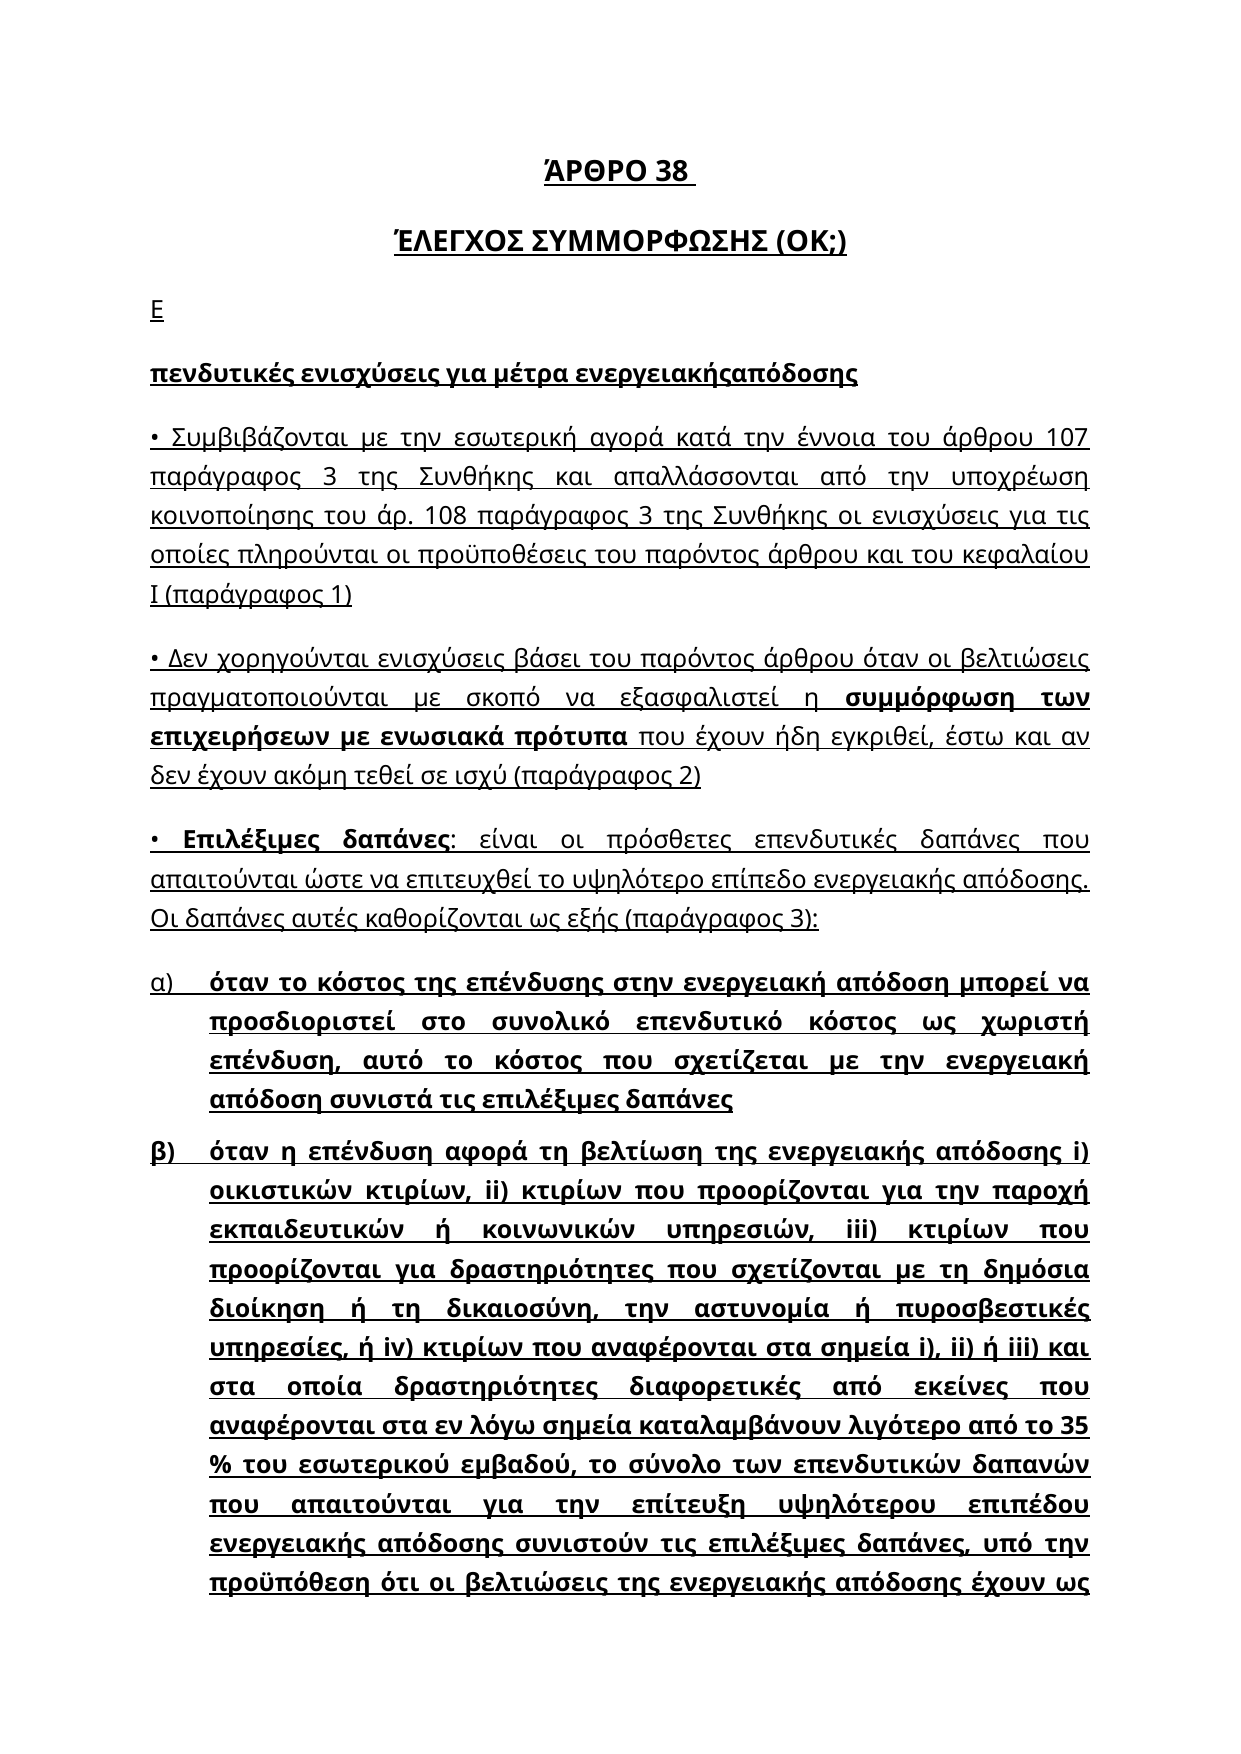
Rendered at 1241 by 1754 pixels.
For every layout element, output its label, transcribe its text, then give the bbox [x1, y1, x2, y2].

text απαιτούνται ώστε να επιτευχθεί το υψηλότερο επίπεδο ενεργειακής απόδοσης. [150, 853, 1090, 890]
text κοινοποίησης του άρ. 108 παράγραφος 3 της Συνθήκης οι ενισχύσεις για τις [150, 489, 1090, 527]
text πενδυτικές ενισχύσεις για μέτρα ενεργειακήςαπόδοσης [150, 355, 1090, 389]
text δεν έχουν ακόμη τεθεί σε ισχύ (παράγραφος 2) [150, 749, 1090, 792]
text παράγραφος 3 της Συνθήκης και απαλλάσσονται από την υποχρέωση [150, 450, 1090, 488]
subtitle ΈΛΕΓΧΟΣ ΣΥΜΜΟΡΦΩΣΗΣ (OK;) [150, 221, 1090, 260]
text • Συμβιβάζονται με την εσωτερική αγορά κατά την έννοια του άρθρου 107 [150, 419, 1090, 448]
text • Επιλέξιμες δαπάνες: είναι οι πρόσθετες επενδυτικές δαπάνες που [150, 822, 1090, 851]
text οποίες πληρούνται οι προϋποθέσεις του παρόντος άρθρου και του κεφαλαίου [150, 529, 1090, 566]
list προσδιοριστεί στο συνολικό επενδυτικό κόστος ως χωριστή επένδυση, αυτό το κόστος που σχετίζεται με την ενεργειακή απόδοση συνιστά τις επιλέξιμες δαπάνες [150, 995, 1090, 1116]
text • Δεν χορηγούνται ενισχύσεις βάσει του παρόντος άρθρου όταν οι βελτιώσεις [150, 640, 1090, 669]
list α) όταν το κόστος της επένδυσης στην ενεργειακή απόδοση μπορεί να [150, 964, 1090, 993]
text Οι δαπάνες αυτές καθορίζονται ως εξής (παράγραφος 3): [150, 892, 1090, 934]
text επιχειρήσεων με ενωσιακά πρότυπα που έχουν ήδη εγκριθεί, έστω και αν [150, 710, 1090, 748]
subtitle ΆΡΘΡΟ 38 [150, 150, 1090, 190]
text Ι (παράγραφος 1) [150, 568, 1090, 610]
text Ε [150, 291, 1090, 325]
list οικιστικών κτιρίων, ii) κτιρίων που προορίζονται για την παροχή εκπαιδευτικών ή κοινωνικών υπηρεσιών, iii) κτιρίων που προορίζονται για δραστηριότητες που σχετίζονται με τη δημόσια διοίκηση ή τη δικαιοσύνη, την αστυνομία ή πυροσβεστικές υπηρεσίες, ή iv) κτιρίων που αναφέρονται στα σημεία i), ii) ή iii) και στα οποία δραστηριότητες διαφορετικές από εκείνες που αναφέρονται στα εν λόγω σημεία καταλαμβάνουν λιγότερο από το 35 % του εσωτερικού εμβαδού, το σύνολο των επενδυτικών δαπανών που απαιτούνται για την επίτευξη υψηλότερου επιπέδου ενεργειακής απόδοσης συνιστούν τις επιλέξιμες δαπάνες, υπό την προϋπόθεση ότι οι βελτιώσεις της ενεργειακής απόδοσης έχουν ως [150, 1164, 1090, 1599]
text πραγματοποιούνται με σκοπό να εξασφαλιστεί η συμμόρφωση των [150, 671, 1090, 708]
list β) όταν η επένδυση αφορά τη βελτίωση της ενεργειακής απόδοσης i) [150, 1134, 1090, 1163]
